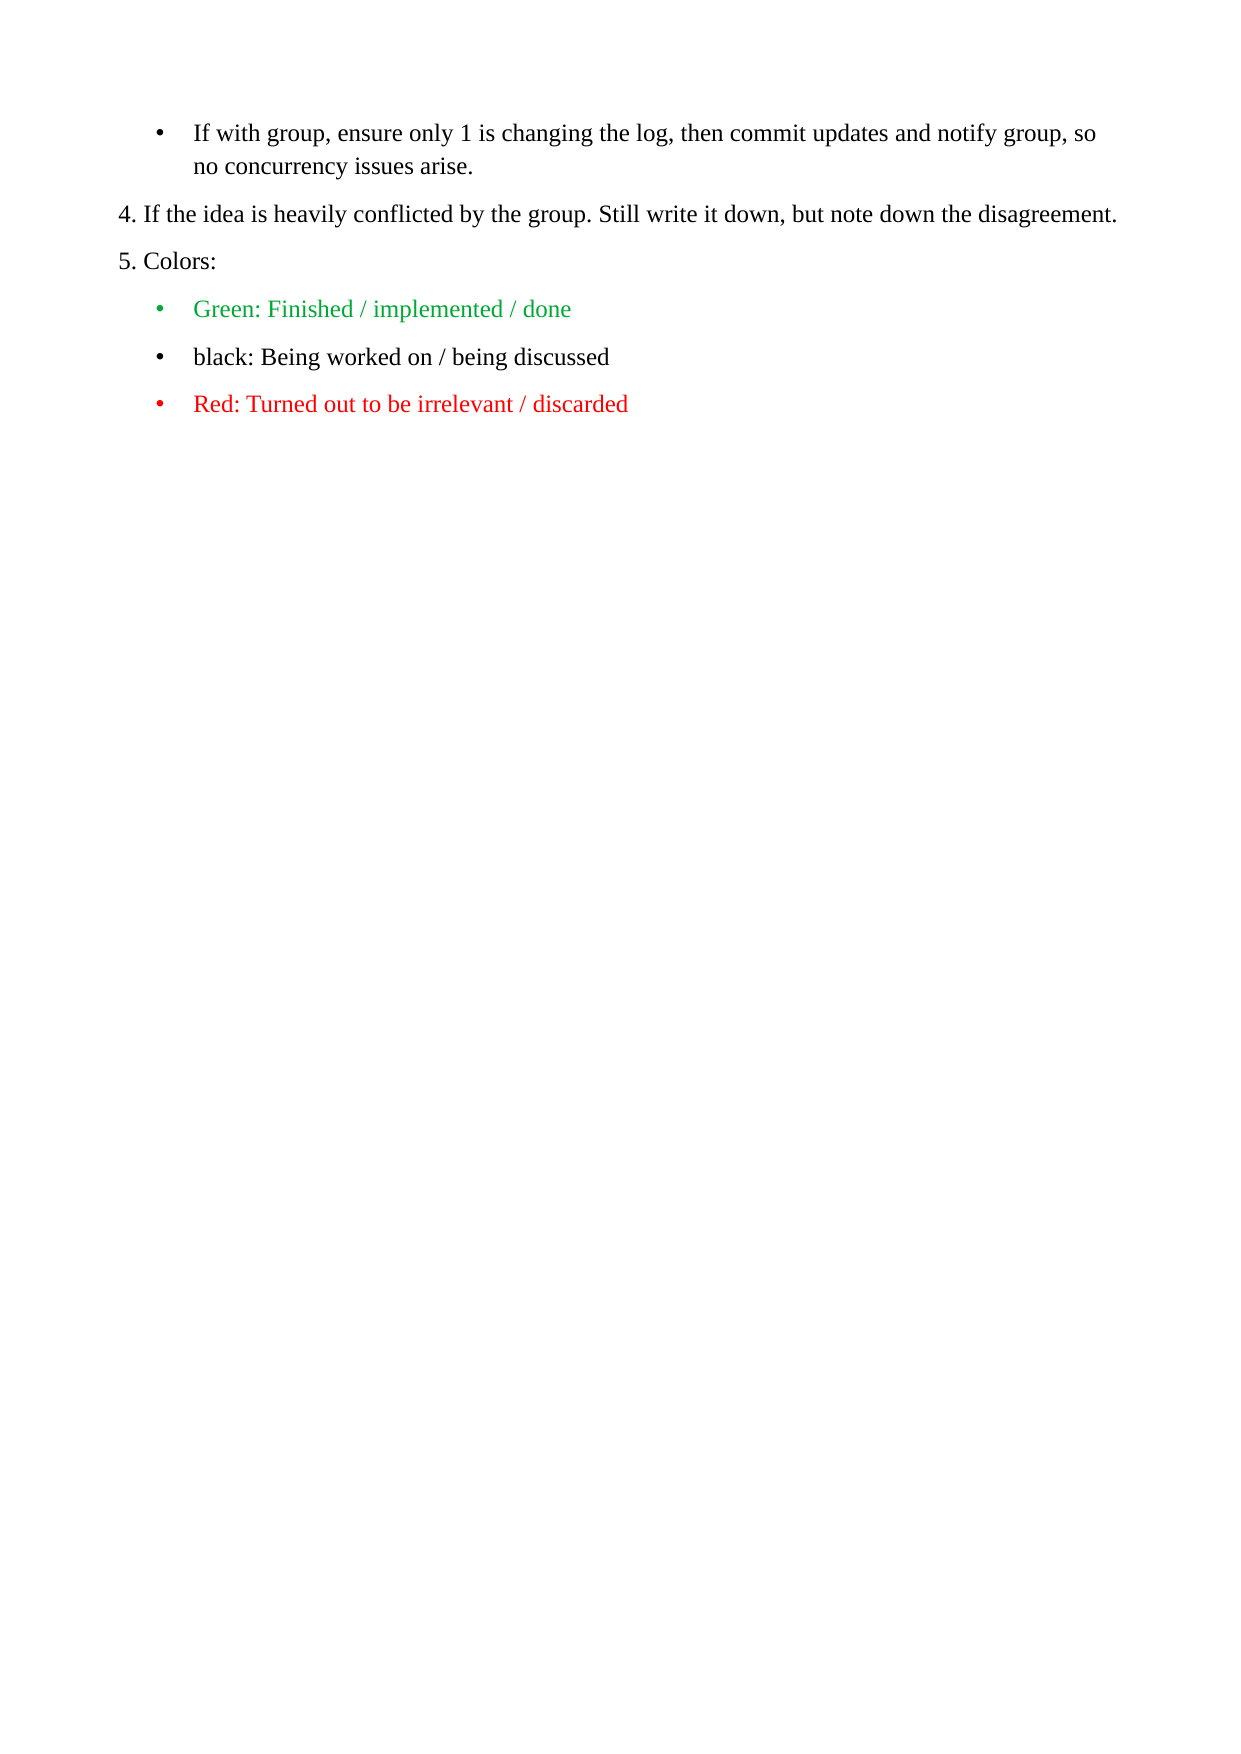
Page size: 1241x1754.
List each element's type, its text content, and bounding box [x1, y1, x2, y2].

list black: Being worked on / being discussed [156, 342, 1122, 370]
text 5. Colors: [118, 246, 1122, 275]
list If with group, ensure only 1 is changing the log, then commit updates and notify group, so no concurrency issues arise. [156, 118, 1122, 180]
list Green: Finished / implemented / done [156, 294, 1122, 323]
text 4. If the idea is heavily conflicted by the group. Still write it down, but note down the disagreement. [118, 199, 1122, 227]
list Red: Turned out to be irrelevant / discarded [156, 389, 1122, 418]
